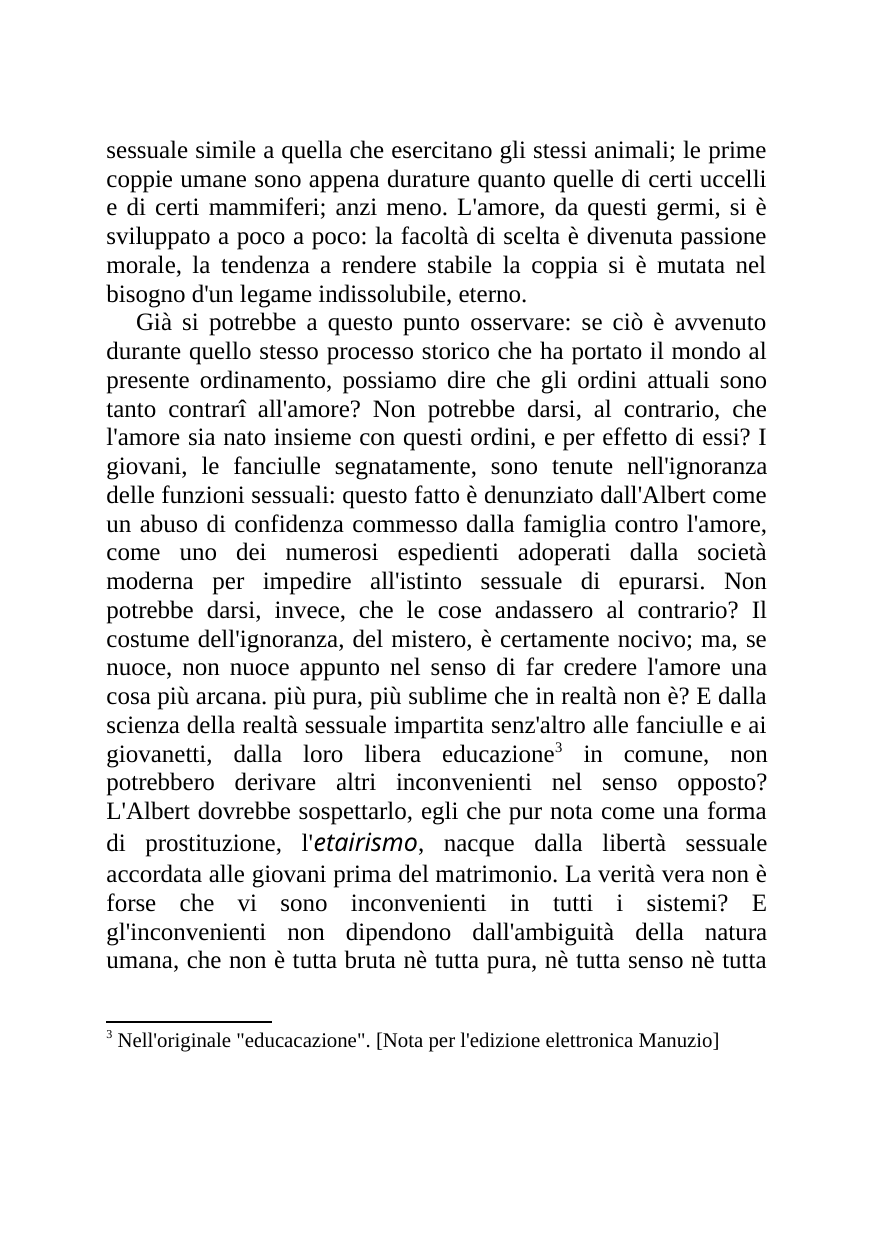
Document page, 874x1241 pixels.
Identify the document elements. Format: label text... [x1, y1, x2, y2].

text sessuale simile a quella che esercitano gli stessi animali; le prime coppie umane sono appena durature quanto quelle di certi uccelli e di certi mammiferi; anzi meno. L'amore, da questi germi, si è sviluppato a poco a poco: la facoltà di scelta è divenuta passione morale, la tendenza a rendere stabile la coppia si è mutata nel bisogno d'un legame indissolubile, eterno. [106, 135, 768, 307]
text Nell'originale "educacazione". [Nota per l'edizione elettronica Manuzio] [106, 1028, 768, 1052]
text Già si potrebbe a questo punto osservare: se ciò è avvenuto durante quello stesso processo storico che ha portato il mondo al presente ordinamento, possiamo dire che gli ordini attuali sono tanto contrarî all'amore? Non potrebbe darsi, al contrario, che l'amore sia nato insieme con questi ordini, e per effetto di essi? I giovani, le fanciulle segnatamente, sono tenute nell'ignoranza delle funzioni sessuali: questo fatto è denunziato dall'Albert come un abuso di confidenza commesso dalla famiglia contro l'amore, come uno dei numerosi espedienti adoperati dalla società moderna per impedire all'istinto sessuale di epurarsi. Non potrebbe darsi, invece, che le cose andassero al contrario? Il costume dell'ignoranza, del mistero, è certamente nocivo; ma, se nuoce, non nuoce appunto nel senso di far credere l'amore una cosa più arcana. più pura, più sublime che in realtà non è? E dalla scienza della realtà sessuale impartita senz'altro alle fanciulle e ai giovanetti, dalla loro libera educazione in comune, non potrebbero derivare altri inconvenienti nel senso opposto? L'Albert dovrebbe sospettarlo, egli che pur nota come una forma di prostituzione, l'etairismo, nacque dalla libertà sessuale accordata alle giovani prima del matrimonio. La verità vera non è forse che vi sono inconvenienti in tutti i sistemi? E gl'inconvenienti non dipendono dall'ambiguità della natura umana, che non è tutta bruta nè tutta pura, nè tutta senso nè tutta [106, 307, 768, 974]
